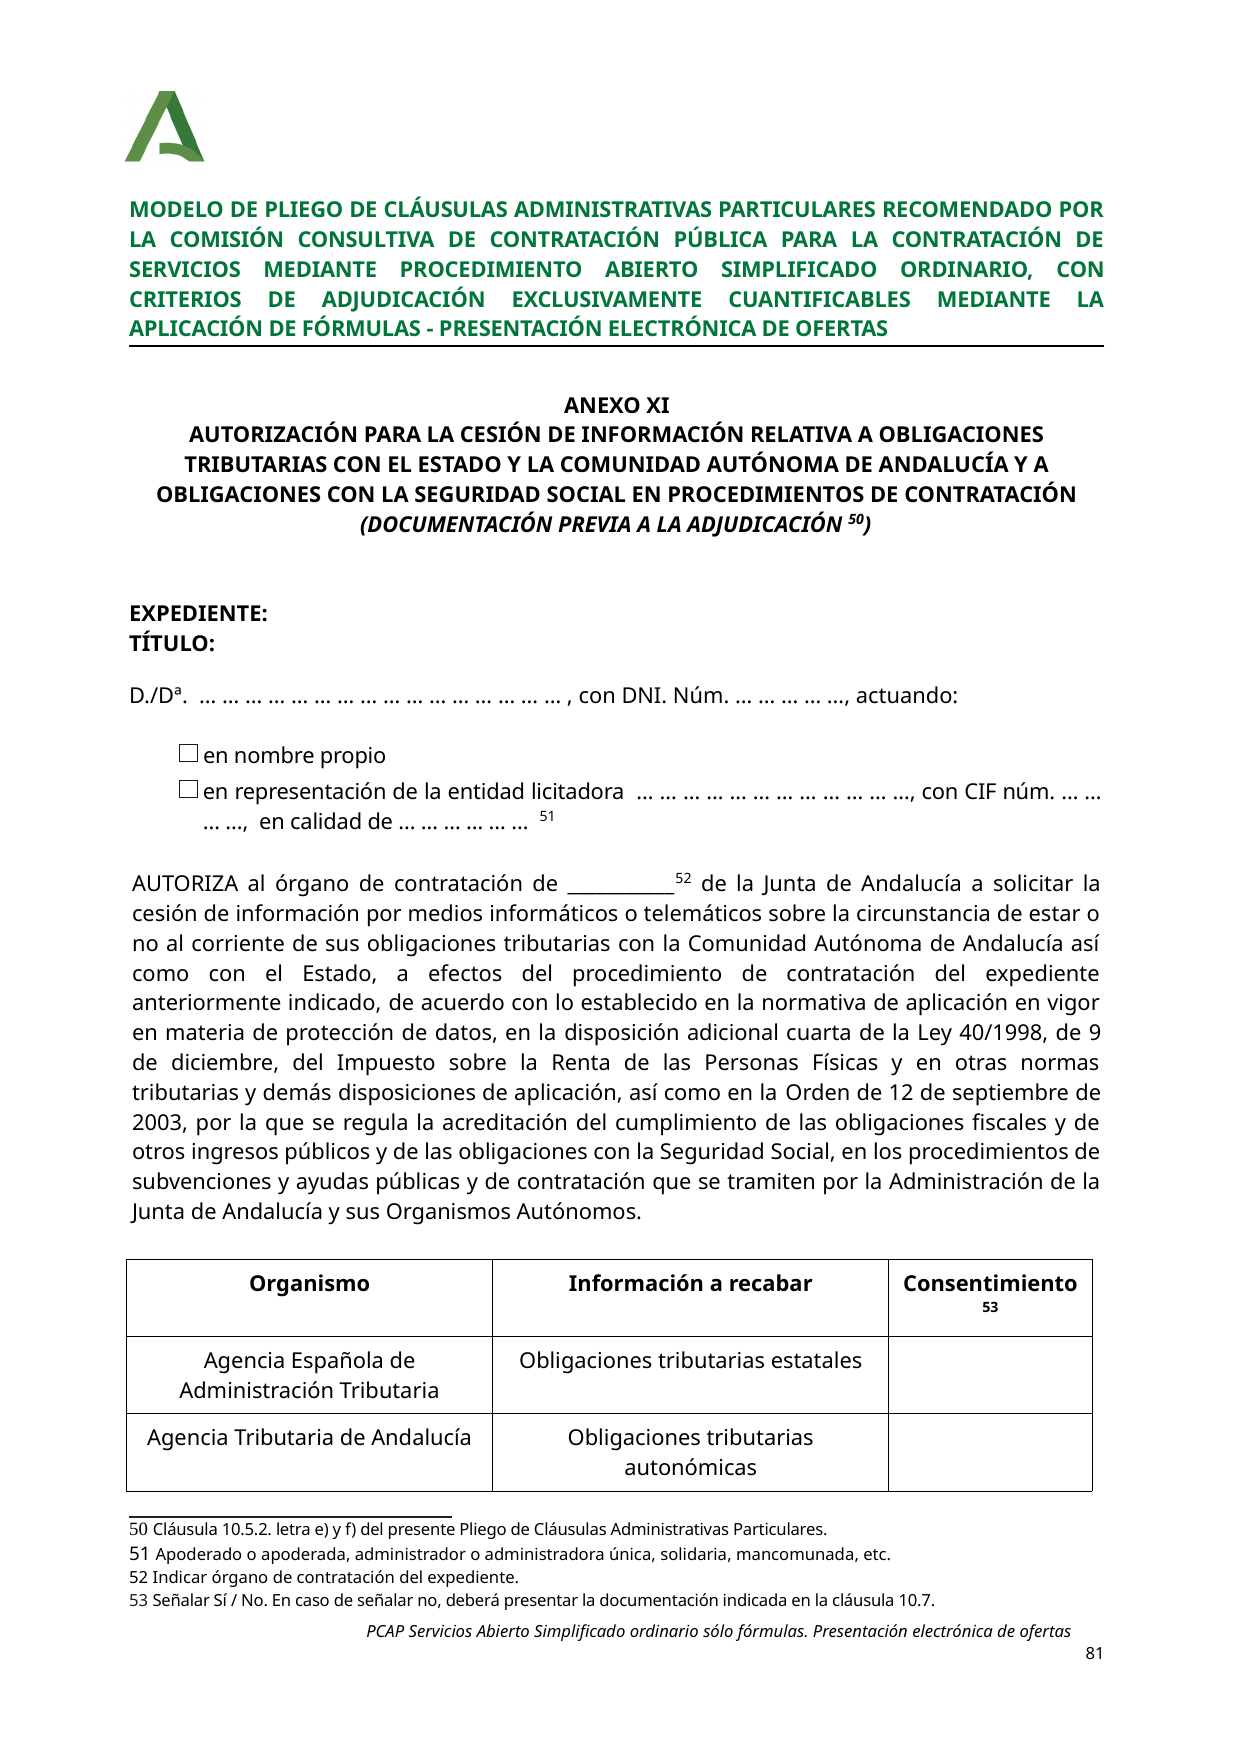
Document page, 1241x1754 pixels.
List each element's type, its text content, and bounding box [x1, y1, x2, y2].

text D./Dª. … … … … … … … … … … … … … … … … , con DNI. Núm. … … … … …, actuando: [129, 681, 1104, 710]
text AUTORIZA al órgano de contratación de ___________ de la Junta de Andalucía a solicitar la cesión de información por medios informáticos o telemáticos sobre la circunstancia de estar o no al corriente de sus obligaciones tributarias con la Comunidad Autónoma de Andalucía así como con el Estado, a efectos del procedimiento de contratación del expediente anteriormente indicado, de acuerdo con lo establecido en la normativa de aplicación en vigor en materia de protección de datos, en la disposición adicional cuarta de la Ley 40/1998, de 9 de diciembre, del Impuesto sobre la Renta de las Personas Físicas y en otras normas tributarias y demás disposiciones de aplicación, así como en la Orden de 12 de septiembre de 2003, por la que se regula la acreditación del cumplimiento de las obligaciones fiscales y de otros ingresos públicos y de las obligaciones con la Seguridad Social, en los procedimientos de subvenciones y ayudas públicas y de contratación que se tramiten por la Administración de la Junta de Andalucía y sus Organismos Autónomos. [129, 865, 1104, 1226]
table_cell Obligaciones tributarias autonómicas [493, 1414, 888, 1491]
text Indicar órgano de contratación del expediente. [129, 1566, 1104, 1588]
text Cláusula 10.5.2. letra e) y f) del presente Pliego de Cláusulas Administrativas Particulares. [129, 1517, 1104, 1540]
table_header Información a recabar [493, 1260, 888, 1336]
text EXPEDIENTE: [129, 598, 1104, 628]
table_cell Obligaciones tributarias estatales [493, 1337, 888, 1413]
text en nombre propio [203, 740, 1104, 770]
text Apoderado o apoderada, administrador o administradora única, solidaria, mancomunada, etc. [129, 1540, 1104, 1566]
table_cell [889, 1337, 1092, 1413]
table_cell Agencia Española de Administración Tributaria [127, 1337, 492, 1413]
picture [120, 86, 209, 166]
table_cell [889, 1414, 1092, 1491]
text (DOCUMENTACIÓN PREVIA A LA ADJUDICACIÓN ) [129, 509, 1104, 539]
table_header Organismo [127, 1260, 492, 1336]
table_cell Agencia Tributaria de Andalucía [127, 1414, 492, 1491]
text AUTORIZACIÓN PARA LA CESIÓN DE INFORMACIÓN RELATIVA A OBLIGACIONES TRIBUTARIAS CON EL ESTADO Y LA COMUNIDAD AUTÓNOMA DE ANDALUCÍA Y A OBLIGACIONES CON LA SEGURIDAD SOCIAL EN PROCEDIMIENTOS DE CONTRATACIÓN [129, 419, 1104, 509]
text ANEXO XI [129, 390, 1104, 419]
text MODELO DE PLIEGO DE CLÁUSULAS ADMINISTRATIVAS PARTICULARES RECOMENDADO POR LA COMISIÓN CONSULTIVA DE CONTRATACIÓN PÚBLICA PARA LA CONTRATACIÓN DE SERVICIOS MEDIANTE PROCEDIMIENTO ABIERTO SIMPLIFICADO ORDINARIO, CON CRITERIOS DE ADJUDICACIÓN EXCLUSIVAMENTE CUANTIFICABLES MEDIANTE LA APLICACIÓN DE FÓRMULAS - PRESENTACIÓN ELECTRÓNICA DE OFERTAS [129, 194, 1104, 345]
text en representación de la entidad licitadora … … … … … … … … … … … …, con CIF núm. … … … …, en calidad de … … … … … … [203, 776, 1104, 836]
table_header Consentimiento [889, 1260, 1092, 1336]
text TÍTULO: [129, 628, 1104, 658]
